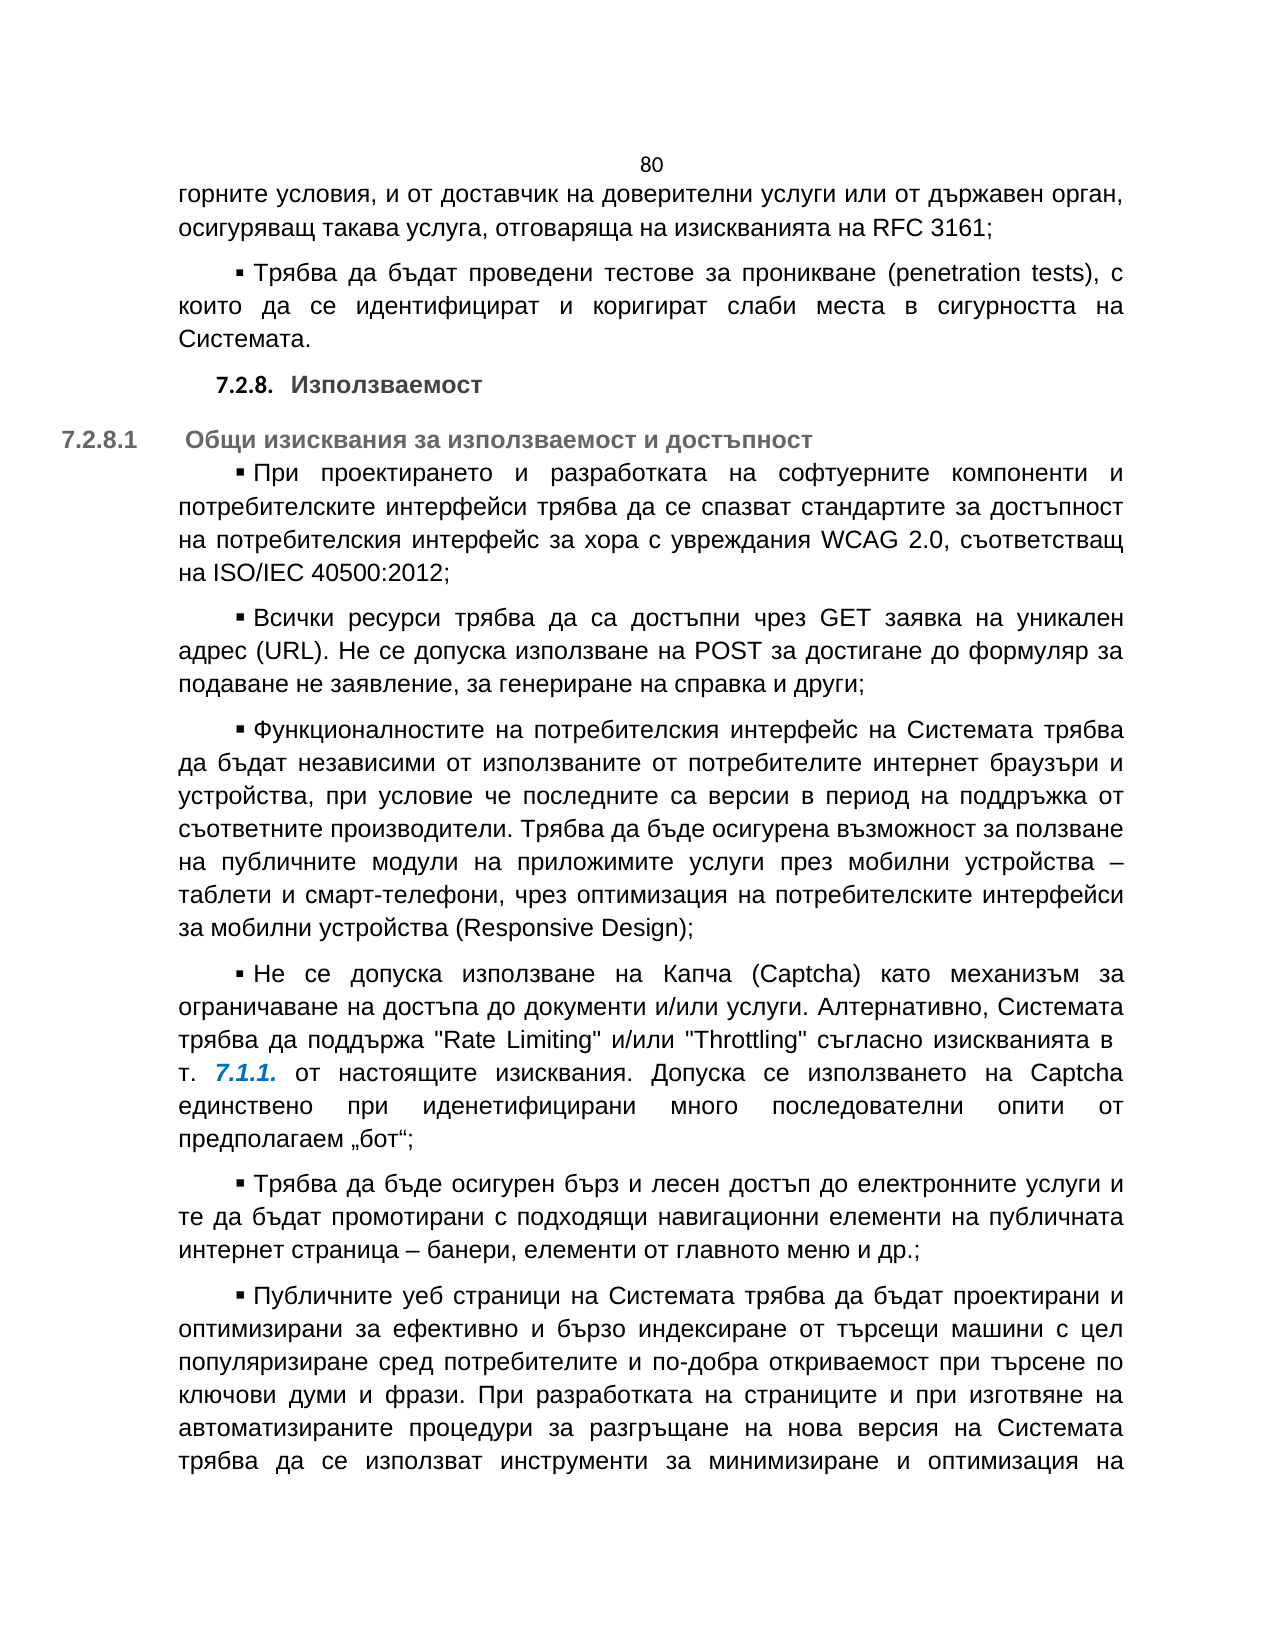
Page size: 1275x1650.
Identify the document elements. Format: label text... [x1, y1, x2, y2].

list При проектирането и разработката на софтуерните компоненти и потребителските интерфейси трябва да се спазват стандартите за достъпност на потребителския интерфейс за хора с увреждания WCAG 2.0, съответстващ на ISO/IEC 40500:2012; [178, 458, 1125, 586]
list Функционалностите на потребителския интерфейс на Системата трябва да бъдат независими от използваните от потребителите интернет браузъри и устройства, при условие че последните са версии в период на поддръжка от съответните производители. Трябва да бъде осигурена възможност за ползване на публичните модули на приложимите услуги през мобилни устройства – таблети и смарт-телефони, чрез оптимизация на потребителските интерфейси за мобилни устройства (Responsive Design); [178, 715, 1125, 942]
list Трябва да бъде осигурен бърз и лесен достъп до електронните услуги и те да бъдат промотирани с подходящи навигационни елементи на публичната интернет страница – банери, елементи от главното меню и др.; [178, 1169, 1125, 1264]
list Не се допуска използване на капча (Captcha) като механизъм за ограничаване на достъпа до документи и/или услуги. Алтернативно, Системата трябва да поддържа "Rate Limiting" и/или "Throttling" съгласно изискванията в т. 7.1.1. от настоящите изисквания. Допуска се използването на Captcha единствено при иденетифицирани много последователни опити от предполагаем „бот“; [178, 958, 1125, 1152]
list Трябва да бъдат проведени тестове за проникване (penetration tests), с които да се идентифицират и коригират слаби места в сигурността на системата. [178, 258, 1125, 353]
subtitle Общи изисквания за използваемост и достъпност [61, 425, 1125, 454]
subtitle Използваемост [216, 369, 1125, 400]
list Всички ресурси трябва да са достъпни чрез GET заявка на уникален адрес (URL). Не се допуска използване на POST за достигане до формуляр за подаване не заявление, за генериране на справка и други; [178, 603, 1125, 698]
list горните условия, и от доставчик на доверителни услуги или от държавен орган, осигуряващ такава услуга, отговаряща на изискванията на RFC 3161; [178, 179, 1125, 241]
list Публичните уеб страници на Системата трябва да бъдат проектирани и оптимизирани за ефективно и бързо индексиране от търсещи машини с цел популяризиране сред потребителите и по-добра откриваемост при търсене по ключови думи и фрази. При разработката на страниците и при изготвяне на автоматизираните процедури за разгръщане на нова версия на Системата трябва да се използват инструменти за минимизиране и оптимизация на [178, 1281, 1125, 1475]
